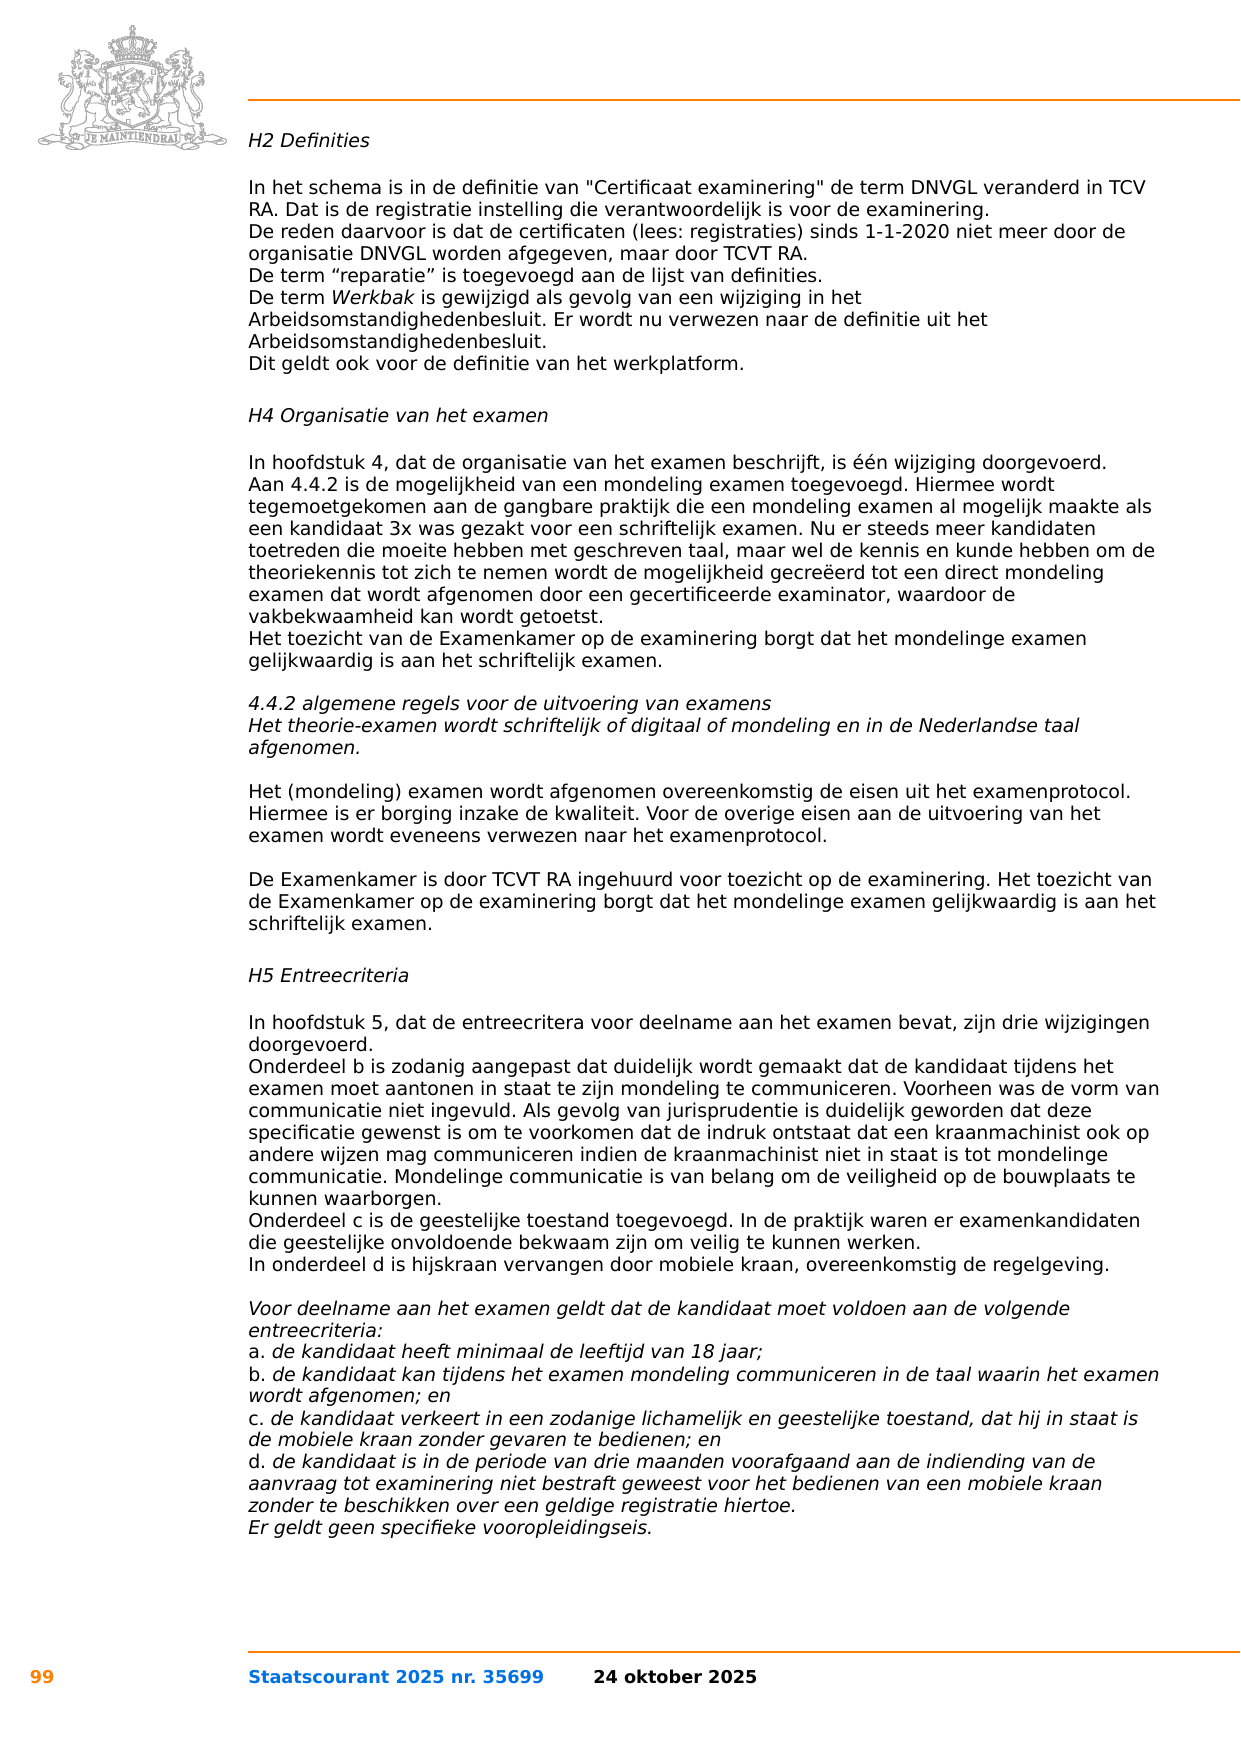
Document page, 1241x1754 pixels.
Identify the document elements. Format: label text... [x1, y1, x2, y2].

text d. de kandidaat is in de periode van drie maanden voorafgaand aan de indiending van de aanvraag tot examinering niet bestraft geweest voor het bedienen van een mobiele kraan zonder te beschikken over een geldige registratie hiertoe. [248, 1451, 1163, 1517]
text Dit geldt ook voor de definitie van het werkplatform. [248, 353, 1163, 375]
text Onderdeel c is de geestelijke toestand toegevoegd. In de praktijk waren er examenkandidaten die geestelijke onvoldoende bekwaam zijn om veilig te kunnen werken. [248, 1210, 1163, 1254]
text In onderdeel d is hijskraan vervangen door mobiele kraan, overeenkomstig de regelgeving. [248, 1254, 1163, 1276]
text In het schema is in de definitie van "Certificaat examinering" de term DNVGL veranderd in TCV RA. Dat is de registratie instelling die verantwoordelijk is voor de examinering. [248, 177, 1163, 221]
text c. de kandidaat verkeert in een zodanige lichamelijk en geestelijke toestand, dat hij in staat is de mobiele kraan zonder gevaren te bedienen; en [248, 1407, 1163, 1451]
text b. de kandidaat kan tijdens het examen mondeling communiceren in de taal waarin het examen wordt afgenomen; en [248, 1363, 1163, 1407]
text De term “reparatie” is toegevoegd aan de lijst van definities. [248, 265, 1163, 287]
text Het (mondeling) examen wordt afgenomen overeenkomstig de eisen uit het examenprotocol. Hiermee is er borging inzake de kwaliteit. Voor de overige eisen aan de uitvoering van het examen wordt eveneens verwezen naar het examenprotocol. [248, 781, 1163, 847]
text In hoofdstuk 5, dat de entreecritera voor deelname aan het examen bevat, zijn drie wijzigingen doorgevoerd. [248, 1012, 1163, 1056]
text 4.4.2 algemene regels voor de uitvoering van examens [248, 693, 1163, 715]
text De Examenkamer is door TCVT RA ingehuurd voor toezicht op de examinering. Het toezicht van de Examenkamer op de examinering borgt dat het mondelinge examen gelijkwaardig is aan het schriftelijk examen. [248, 869, 1163, 935]
subtitle H5 Entreecriteria [248, 965, 1163, 987]
text a. de kandidaat heeft minimaal de leeftijd van 18 jaar; [248, 1341, 1163, 1363]
text In hoofdstuk 4, dat de organisatie van het examen beschrijft, is één wijziging doorgevoerd. [248, 452, 1163, 474]
text Onderdeel b is zodanig aangepast dat duidelijk wordt gemaakt dat de kandidaat tijdens het examen moet aantonen in staat te zijn mondeling te communiceren. Voorheen was de vorm van communicatie niet ingevuld. Als gevolg van jurisprudentie is duidelijk geworden dat deze specificatie gewenst is om te voorkomen dat de indruk ontstaat dat een kraanmachinist ook op andere wijzen mag communiceren indien de kraanmachinist niet in staat is tot mondelinge communicatie. Mondelinge communicatie is van belang om de veiligheid op de bouwplaats te kunnen waarborgen. [248, 1056, 1163, 1210]
subtitle H4 Organisatie van het examen [248, 405, 1163, 427]
text Er geldt geen specifieke vooropleidingseis. [248, 1517, 1163, 1539]
text Het toezicht van de Examenkamer op de examinering borgt dat het mondelinge examen gelijkwaardig is aan het schriftelijk examen. [248, 627, 1163, 671]
text De reden daarvoor is dat de certificaten (lees: registraties) sinds 1-1-2020 niet meer door de organisatie DNVGL worden afgegeven, maar door TCVT RA. [248, 221, 1163, 265]
picture [38, 25, 227, 150]
text Aan 4.4.2 is de mogelijkheid van een mondeling examen toegevoegd. Hiermee wordt tegemoetgekomen aan de gangbare praktijk die een mondeling examen al mogelijk maakte als een kandidaat 3x was gezakt voor een schriftelijk examen. Nu er steeds meer kandidaten toetreden die moeite hebben met geschreven taal, maar wel de kennis en kunde hebben om de theoriekennis tot zich te nemen wordt de mogelijkheid gecreëerd tot een direct mondeling examen dat wordt afgenomen door een gecertificeerde examinator, waardoor de vakbekwaamheid kan wordt getoetst. [248, 474, 1163, 627]
text Voor deelname aan het examen geldt dat de kandidaat moet voldoen aan de volgende entreecriteria: [248, 1297, 1163, 1341]
text Het theorie-examen wordt schriftelijk of digitaal of mondeling en in de Nederlandse taal afgenomen. [248, 715, 1163, 759]
text De term Werkbak is gewijzigd als gevolg van een wijziging in het Arbeidsomstandighedenbesluit. Er wordt nu verwezen naar de definitie uit het Arbeidsomstandighedenbesluit. [248, 287, 1163, 353]
subtitle H2 Definities [248, 130, 1163, 152]
